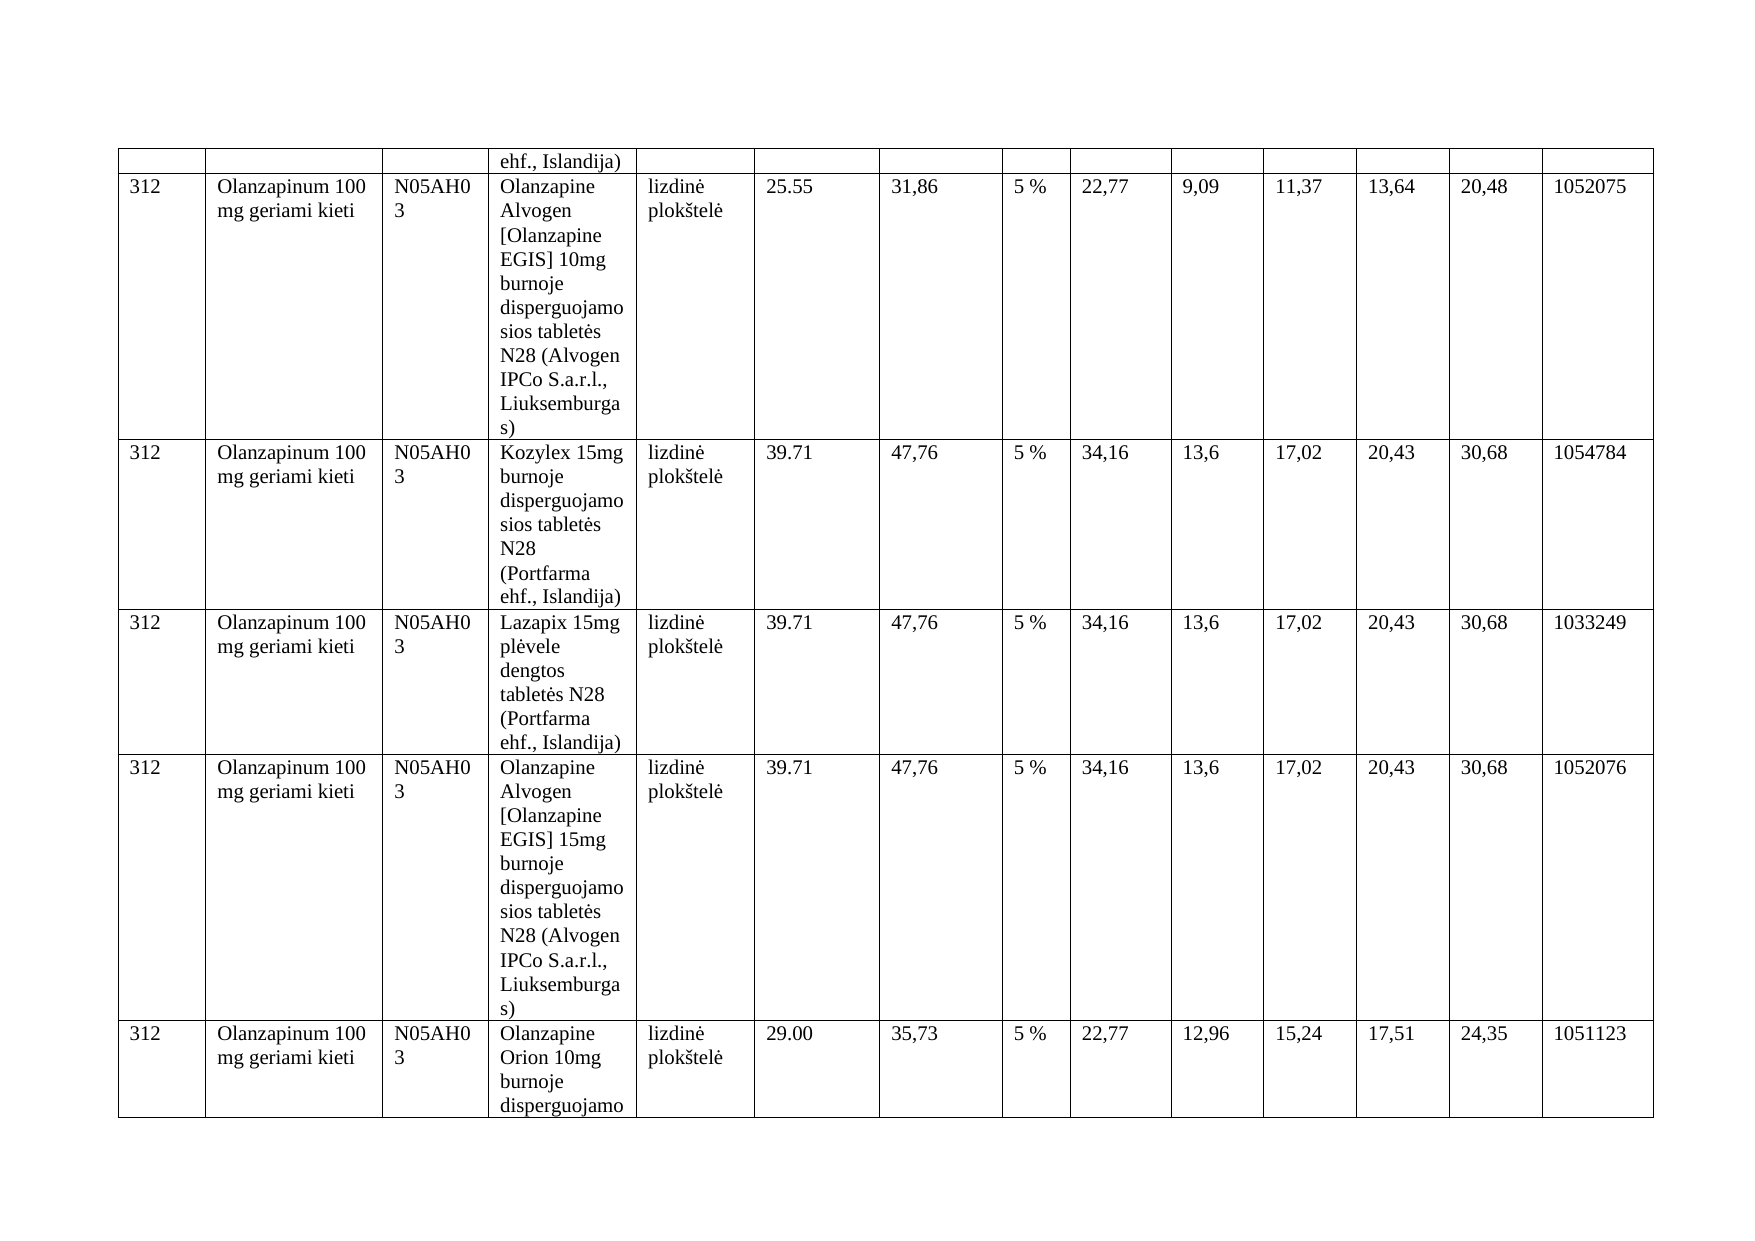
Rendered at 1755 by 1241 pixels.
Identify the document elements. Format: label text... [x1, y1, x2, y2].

table_cell 30,68 [1450, 610, 1542, 754]
table_cell 312 [119, 610, 205, 754]
table_cell 47,76 [880, 440, 1002, 608]
table_cell 47,76 [880, 755, 1002, 1020]
table_cell N05AH03 [383, 610, 488, 754]
table_cell 30,68 [1450, 440, 1542, 608]
table_cell 39.71 [755, 755, 879, 1020]
table_cell Olanzapine Alvogen [Olanzapine EGIS] 15mg burnoje disperguojamosios tabletės N28 (Alvogen IPCo S.a.r.l., Liuksemburgas) [489, 755, 636, 1020]
table_cell [1071, 149, 1171, 173]
table_cell [383, 149, 488, 173]
table_cell Olanzapinum 100 mg geriami kieti [206, 440, 382, 608]
table_cell 13,6 [1172, 440, 1263, 608]
table_cell 31,86 [880, 174, 1002, 439]
table_cell 312 [119, 174, 205, 439]
table_cell Lazapix 15mg plėvele dengtos tabletės N28 (Portfarma ehf., Islandija) [489, 610, 636, 754]
table_cell 20,43 [1357, 755, 1449, 1020]
table_cell 15,24 [1264, 1021, 1356, 1117]
table_cell 20,43 [1357, 440, 1449, 608]
table_cell 1052075 [1543, 174, 1653, 439]
table_cell 1033249 [1543, 610, 1653, 754]
table_cell 25.55 [755, 174, 879, 439]
table_cell 312 [119, 755, 205, 1020]
table_cell 5 % [1003, 174, 1070, 439]
table_cell 1054784 [1543, 440, 1653, 608]
table_cell [206, 149, 382, 173]
table_cell 39.71 [755, 440, 879, 608]
table_cell Olanzapinum 100 mg geriami kieti [206, 1021, 382, 1117]
table_cell [1450, 149, 1542, 173]
table_cell Kozylex 15mg burnoje disperguojamosios tabletės N28 (Portfarma ehf., Islandija) [489, 440, 636, 608]
table_cell ehf., Islandija) [489, 149, 636, 173]
table_cell 39.71 [755, 610, 879, 754]
table_cell 1051123 [1543, 1021, 1653, 1117]
table_cell Olanzapinum 100 mg geriami kieti [206, 174, 382, 439]
table_cell [637, 149, 754, 173]
table_cell 30,68 [1450, 755, 1542, 1020]
table_cell 20,43 [1357, 610, 1449, 754]
table_cell 34,16 [1071, 610, 1171, 754]
table_cell Olanzapine Alvogen [Olanzapine EGIS] 10mg burnoje disperguojamosios tabletės N28 (Alvogen IPCo S.a.r.l., Liuksemburgas) [489, 174, 636, 439]
table_cell 9,09 [1172, 174, 1263, 439]
table_cell Olanzapinum 100 mg geriami kieti [206, 755, 382, 1020]
table_cell 17,02 [1264, 755, 1356, 1020]
table_cell [1357, 149, 1449, 173]
table_cell 20,48 [1450, 174, 1542, 439]
table_cell N05AH03 [383, 440, 488, 608]
table_cell 47,76 [880, 610, 1002, 754]
table_cell 5 % [1003, 755, 1070, 1020]
table_cell 5 % [1003, 440, 1070, 608]
table_cell 34,16 [1071, 440, 1171, 608]
table_cell 312 [119, 1021, 205, 1117]
table_cell [119, 149, 205, 173]
table_cell 35,73 [880, 1021, 1002, 1117]
table_cell [1172, 149, 1263, 173]
table_cell 13,64 [1357, 174, 1449, 439]
table_cell 34,16 [1071, 755, 1171, 1020]
table_cell lizdinė plokštelė [637, 610, 754, 754]
table_cell N05AH03 [383, 1021, 488, 1117]
table_cell 29.00 [755, 1021, 879, 1117]
table_cell [1264, 149, 1356, 173]
table_cell lizdinė plokštelė [637, 174, 754, 439]
table_cell 312 [119, 440, 205, 608]
table_cell [1543, 149, 1653, 173]
table_cell [880, 149, 1002, 173]
table_cell 5 % [1003, 610, 1070, 754]
table_cell lizdinė plokštelė [637, 755, 754, 1020]
table_cell Olanzapine Orion 10mg burnoje disperguojamo [489, 1021, 636, 1117]
table_cell lizdinė plokštelė [637, 1021, 754, 1117]
table_cell N05AH03 [383, 755, 488, 1020]
table_cell [1003, 149, 1070, 173]
table_cell 1052076 [1543, 755, 1653, 1020]
table_cell 13,6 [1172, 610, 1263, 754]
table_cell lizdinė plokštelė [637, 440, 754, 608]
table_cell 22,77 [1071, 1021, 1171, 1117]
table_cell 5 % [1003, 1021, 1070, 1117]
table_cell 22,77 [1071, 174, 1171, 439]
table_cell 17,02 [1264, 440, 1356, 608]
table_cell N05AH03 [383, 174, 488, 439]
table_cell 11,37 [1264, 174, 1356, 439]
table_cell [755, 149, 879, 173]
table_cell 13,6 [1172, 755, 1263, 1020]
table_cell Olanzapinum 100 mg geriami kieti [206, 610, 382, 754]
table_cell 17,51 [1357, 1021, 1449, 1117]
table_cell 12,96 [1172, 1021, 1263, 1117]
table_cell 17,02 [1264, 610, 1356, 754]
table_cell 24,35 [1450, 1021, 1542, 1117]
